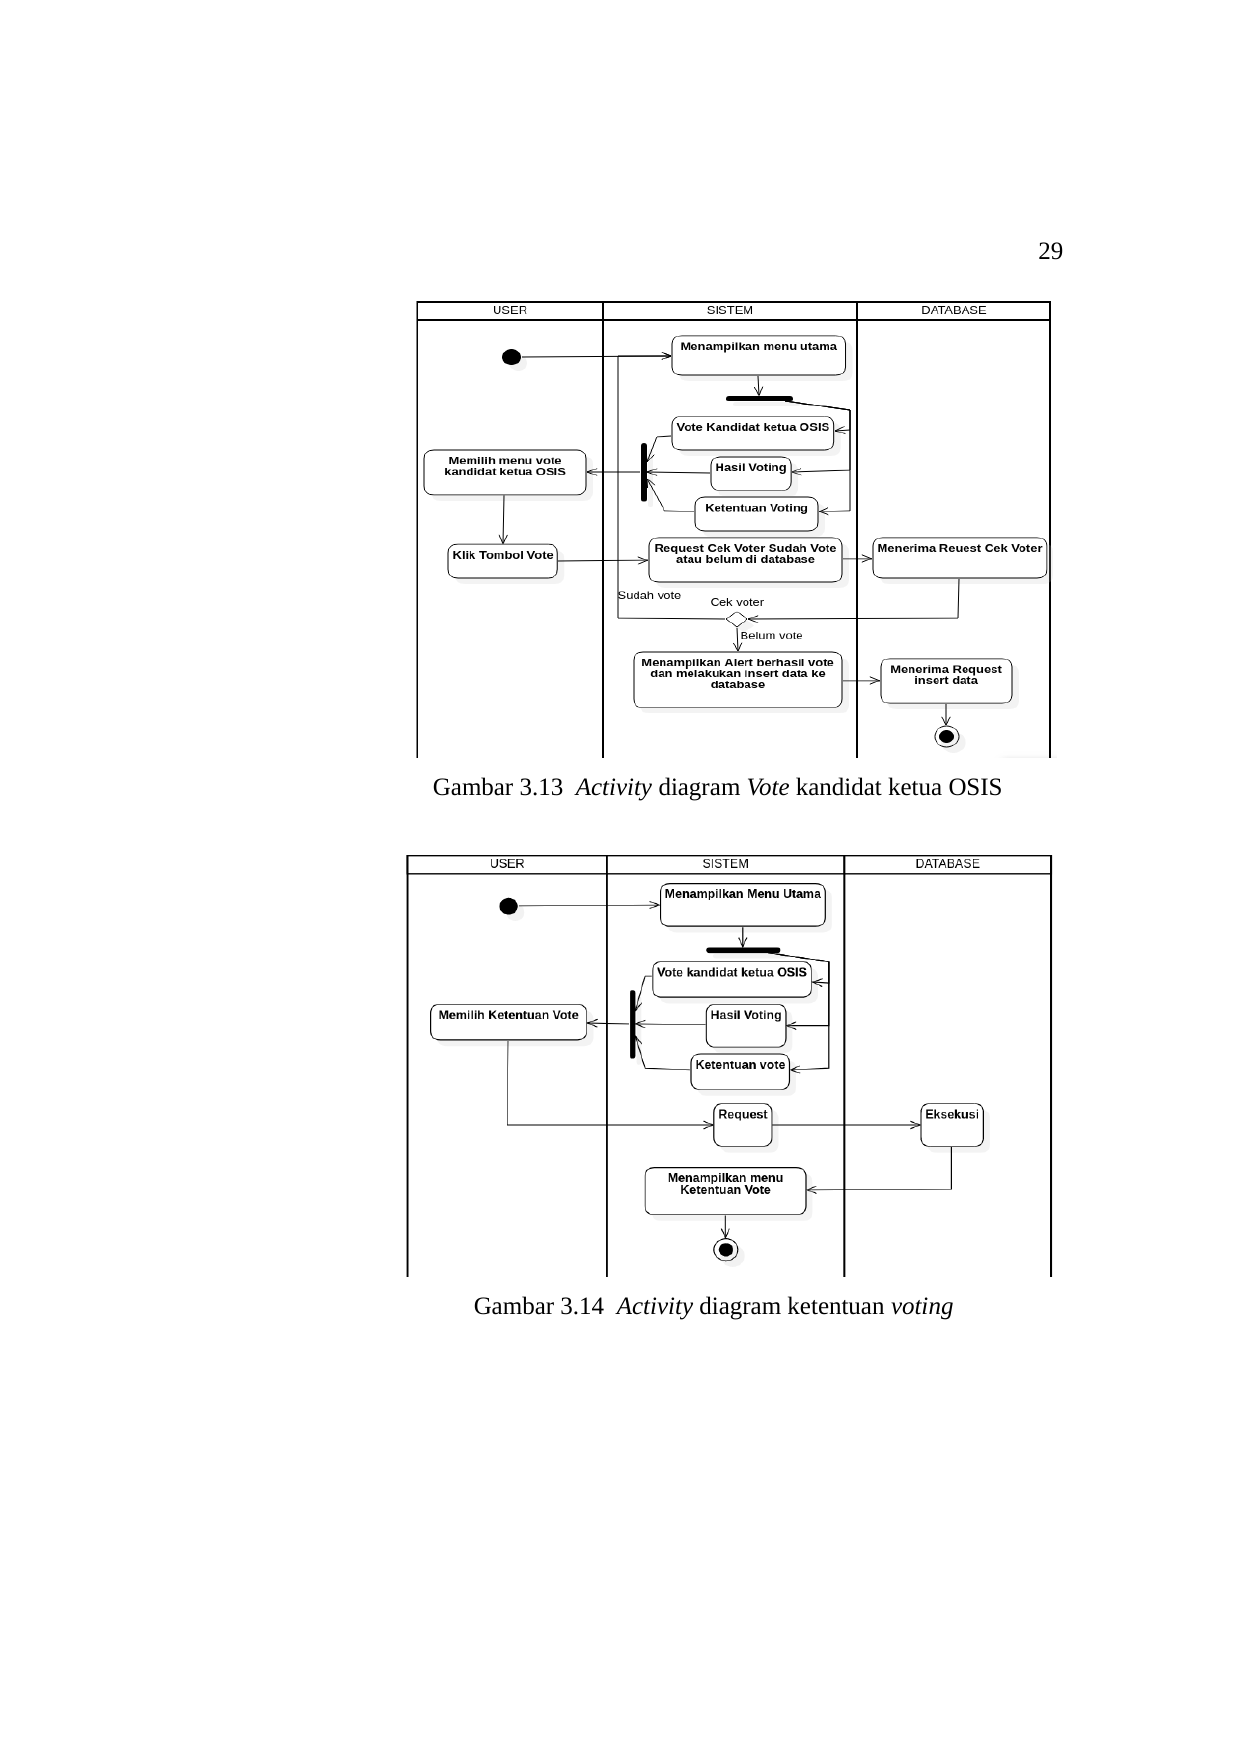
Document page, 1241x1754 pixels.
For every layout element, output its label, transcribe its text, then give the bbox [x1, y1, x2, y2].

text Gambar 3.14 Activity diagram ketentuan voting [366, 1277, 1063, 1320]
picture [407, 297, 1057, 758]
picture [403, 855, 1053, 1277]
text Gambar 3.13 Activity diagram Vote kandidat ketua OSIS [366, 758, 1063, 801]
